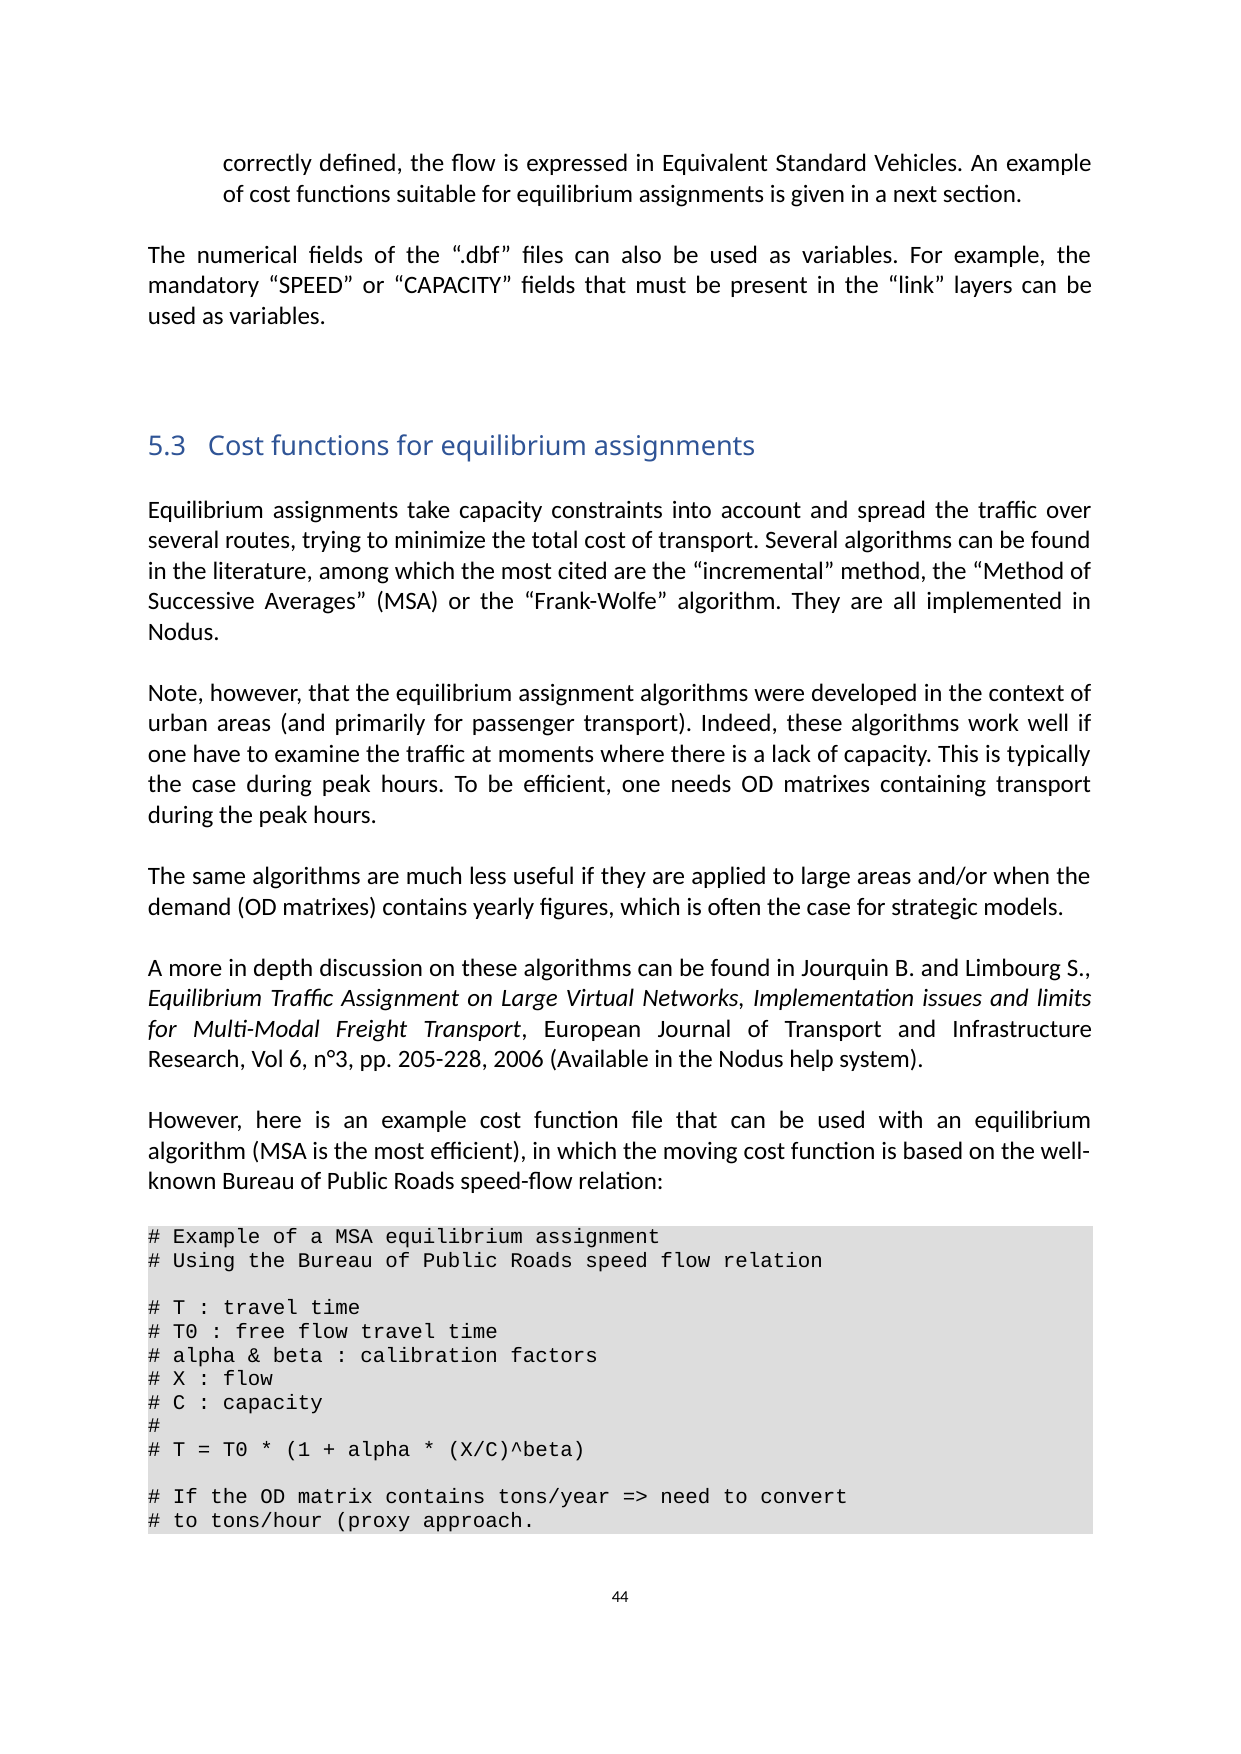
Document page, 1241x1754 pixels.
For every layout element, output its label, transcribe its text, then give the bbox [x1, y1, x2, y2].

text # X : flow [148, 1368, 1093, 1392]
text A more in depth discussion on these algorithms can be found in Jourquin B. and Limbourg S., Equilibrium Traffic Assignment on Large Virtual Networks, Implementation issues and limits for Multi-Modal Freight Transport, European Journal of Transport and Infrastructure Research, Vol 6, n°3, pp. 205-228, 2006 (Available in the Nodus help system). [148, 952, 1093, 1074]
text # C : capacity [148, 1392, 1093, 1416]
text # Using the Bureau of Public Roads speed flow relation [148, 1250, 1093, 1274]
subtitle Cost functions for equilibrium assignments [148, 426, 1093, 463]
text # alpha & beta : calibration factors [148, 1344, 1093, 1368]
text However, here is an example cost function file that can be used with an equilibrium algorithm (MSA is the most efficient), in which the moving cost function is based on the well-known Bureau of Public Roads speed-flow relation: [148, 1104, 1093, 1196]
text # T0 : free flow travel time [148, 1321, 1093, 1344]
text # T = T0 * (1 + alpha * (X/C)^beta) [148, 1439, 1093, 1463]
text # Example of a MSA equilibrium assignment [148, 1226, 1093, 1250]
text # If the OD matrix contains tons/year => need to convert [148, 1486, 1093, 1510]
text Note, however, that the equilibrium assignment algorithms were developed in the context of urban areas (and primarily for passenger transport). Indeed, these algorithms work well if one have to examine the traffic at moments where there is a lack of capacity. This is typically the case during peak hours. To be efficient, one needs OD matrixes containing transport during the peak hours. [148, 677, 1093, 829]
text # [148, 1416, 1093, 1439]
text The same algorithms are much less useful if they are applied to large areas and/or when the demand (OD matrixes) contains yearly figures, which is often the case for strategic models. [148, 860, 1093, 921]
text The numerical fields of the “.dbf” files can also be used as variables. For example, the mandatory “SPEED” or “CAPACITY” fields that must be present in the “link” layers can be used as variables. [148, 239, 1093, 331]
text # to tons/hour (proxy approach. [148, 1510, 1093, 1534]
list correctly defined, the flow is expressed in Equivalent Standard Vehicles. An example of cost functions suitable for equilibrium assignments is given in a next section. [185, 148, 1093, 209]
text Equilibrium assignments take capacity constraints into account and spread the traffic over several routes, trying to minimize the total cost of transport. Several algorithms can be found in the literature, among which the most cited are the “incremental” method, the “Method of Successive Averages” (MSA) or the “Frank-Wolfe” algorithm. They are all implemented in Nodus. [148, 494, 1093, 646]
text # T : travel time [148, 1297, 1093, 1321]
